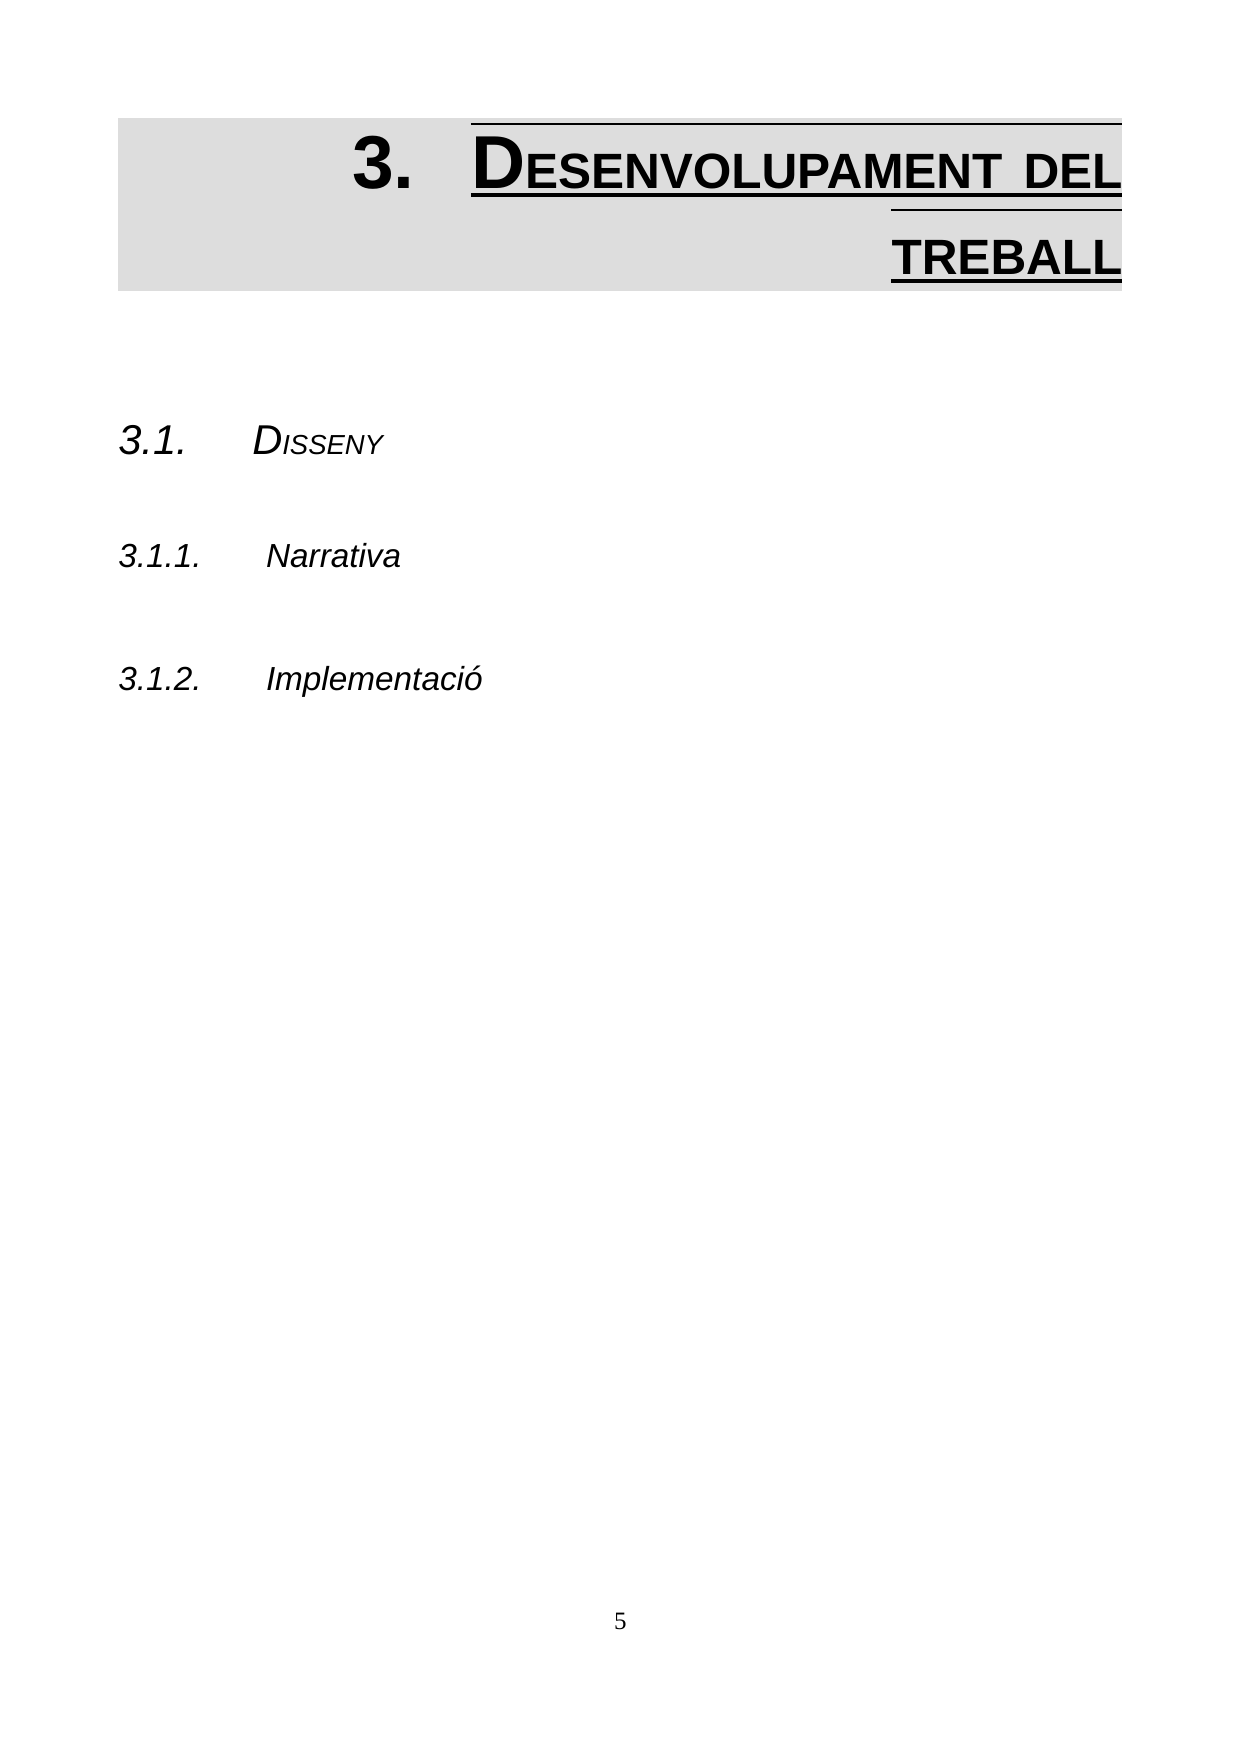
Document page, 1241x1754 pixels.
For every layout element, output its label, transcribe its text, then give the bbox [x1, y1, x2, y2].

subtitle Desenvolupament del treball [118, 118, 1122, 291]
subtitle Disseny [118, 415, 1122, 463]
subtitle Narrativa [118, 536, 1122, 574]
subtitle Implementació [118, 658, 1122, 697]
